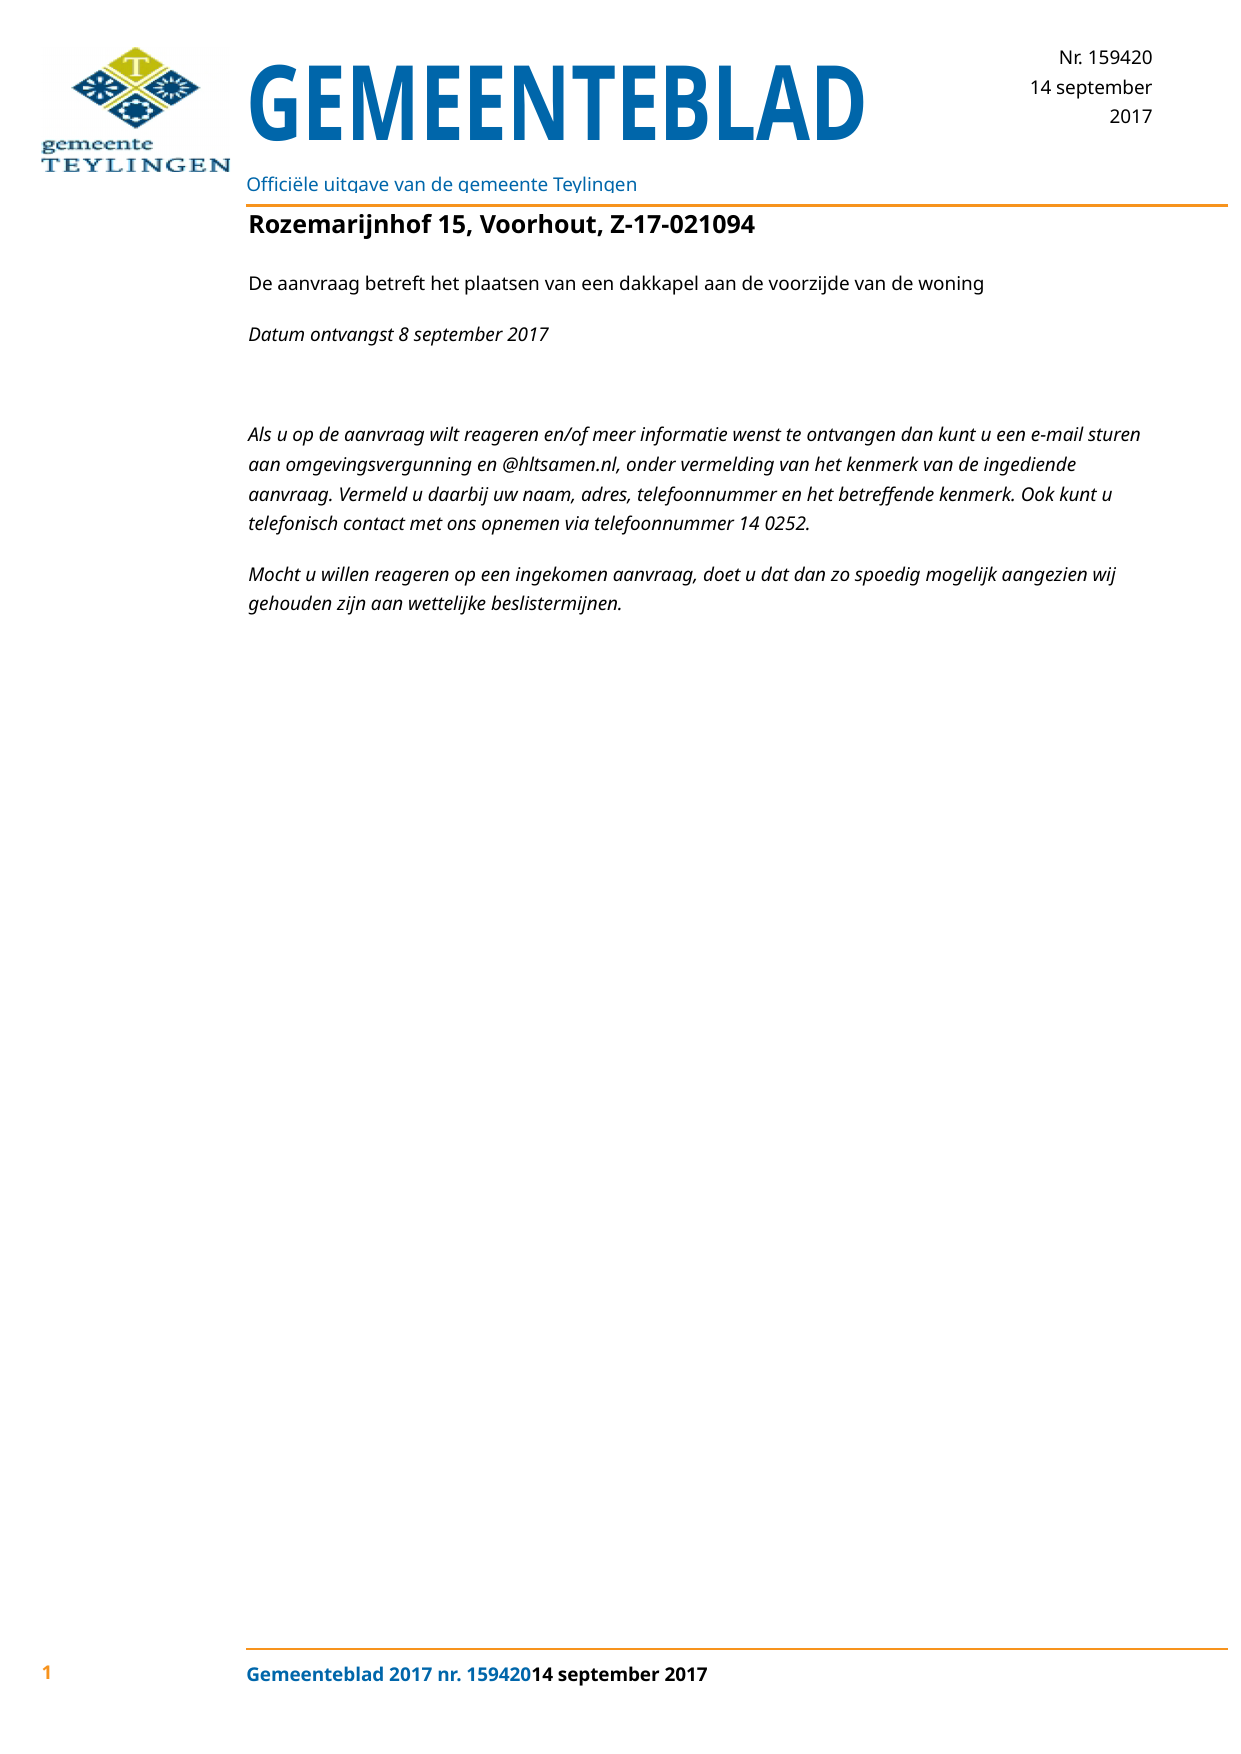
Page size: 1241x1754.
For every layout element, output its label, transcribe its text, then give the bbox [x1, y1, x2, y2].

text Mocht u willen reageren op een ingekomen aanvraag, doet u dat dan zo spoedig mogelijk aangezien wij gehouden zijn aan wettelijke beslistermijnen. [248, 561, 1152, 616]
picture [41, 47, 231, 172]
text De aanvraag betreft het plaatsen van een dakkapel aan de voorzijde van de woning [248, 270, 1152, 296]
text Als u op de aanvraag wilt reageren en/of meer informatie wenst te ontvangen dan kunt u een e-mail sturen aan omgevingsvergunning en @hltsamen.nl, onder vermelding van het kenmerk van de ingediende aanvraag. Vermeld u daarbij uw naam, adres, telefoonnummer en het betreffende kenmerk. Ook kunt u telefonisch contact met ons opnemen via telefoonnummer 14 0252. [248, 422, 1152, 536]
text Datum ontvangst 8 september 2017 [248, 321, 1152, 346]
text Rozemarijnhof 15, Voorhout, Z-17-021094 [248, 207, 1152, 241]
